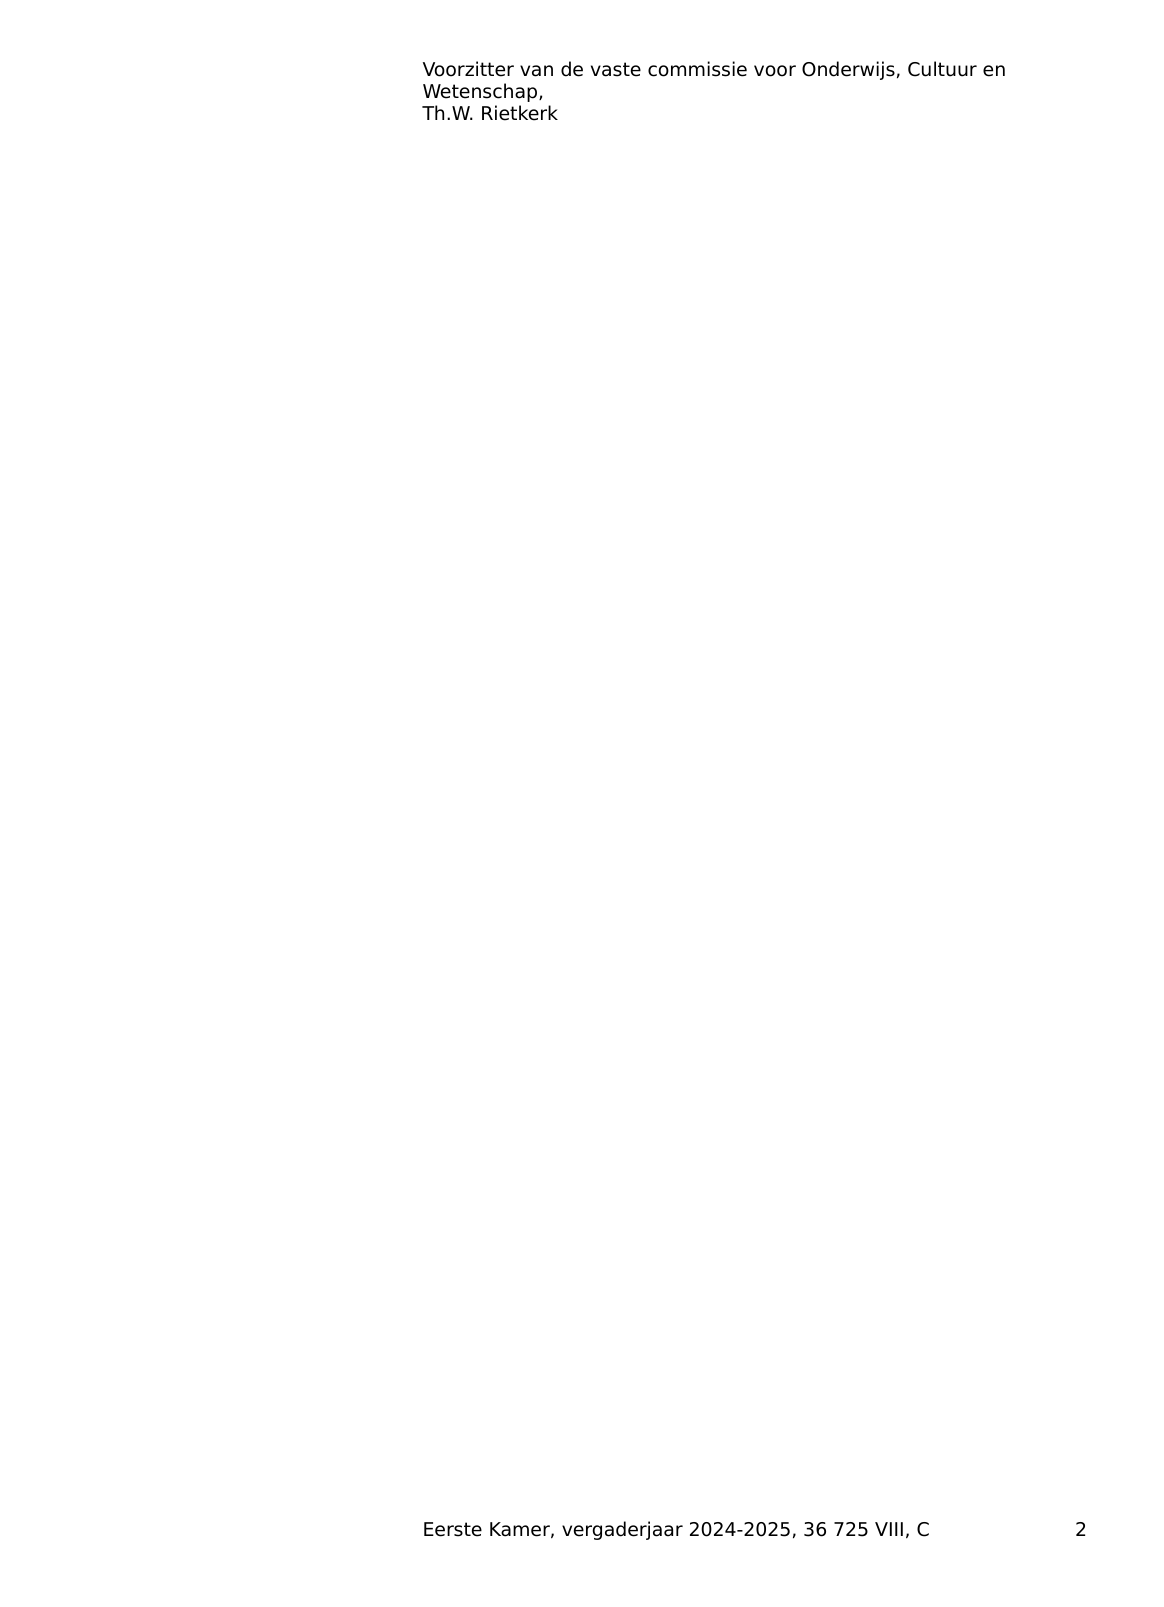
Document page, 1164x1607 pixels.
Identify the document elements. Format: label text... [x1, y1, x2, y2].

text Voorzitter van de vaste commissie voor Onderwijs, Cultuur en Wetenschap, Th.W. Rietkerk [422, 59, 1087, 125]
